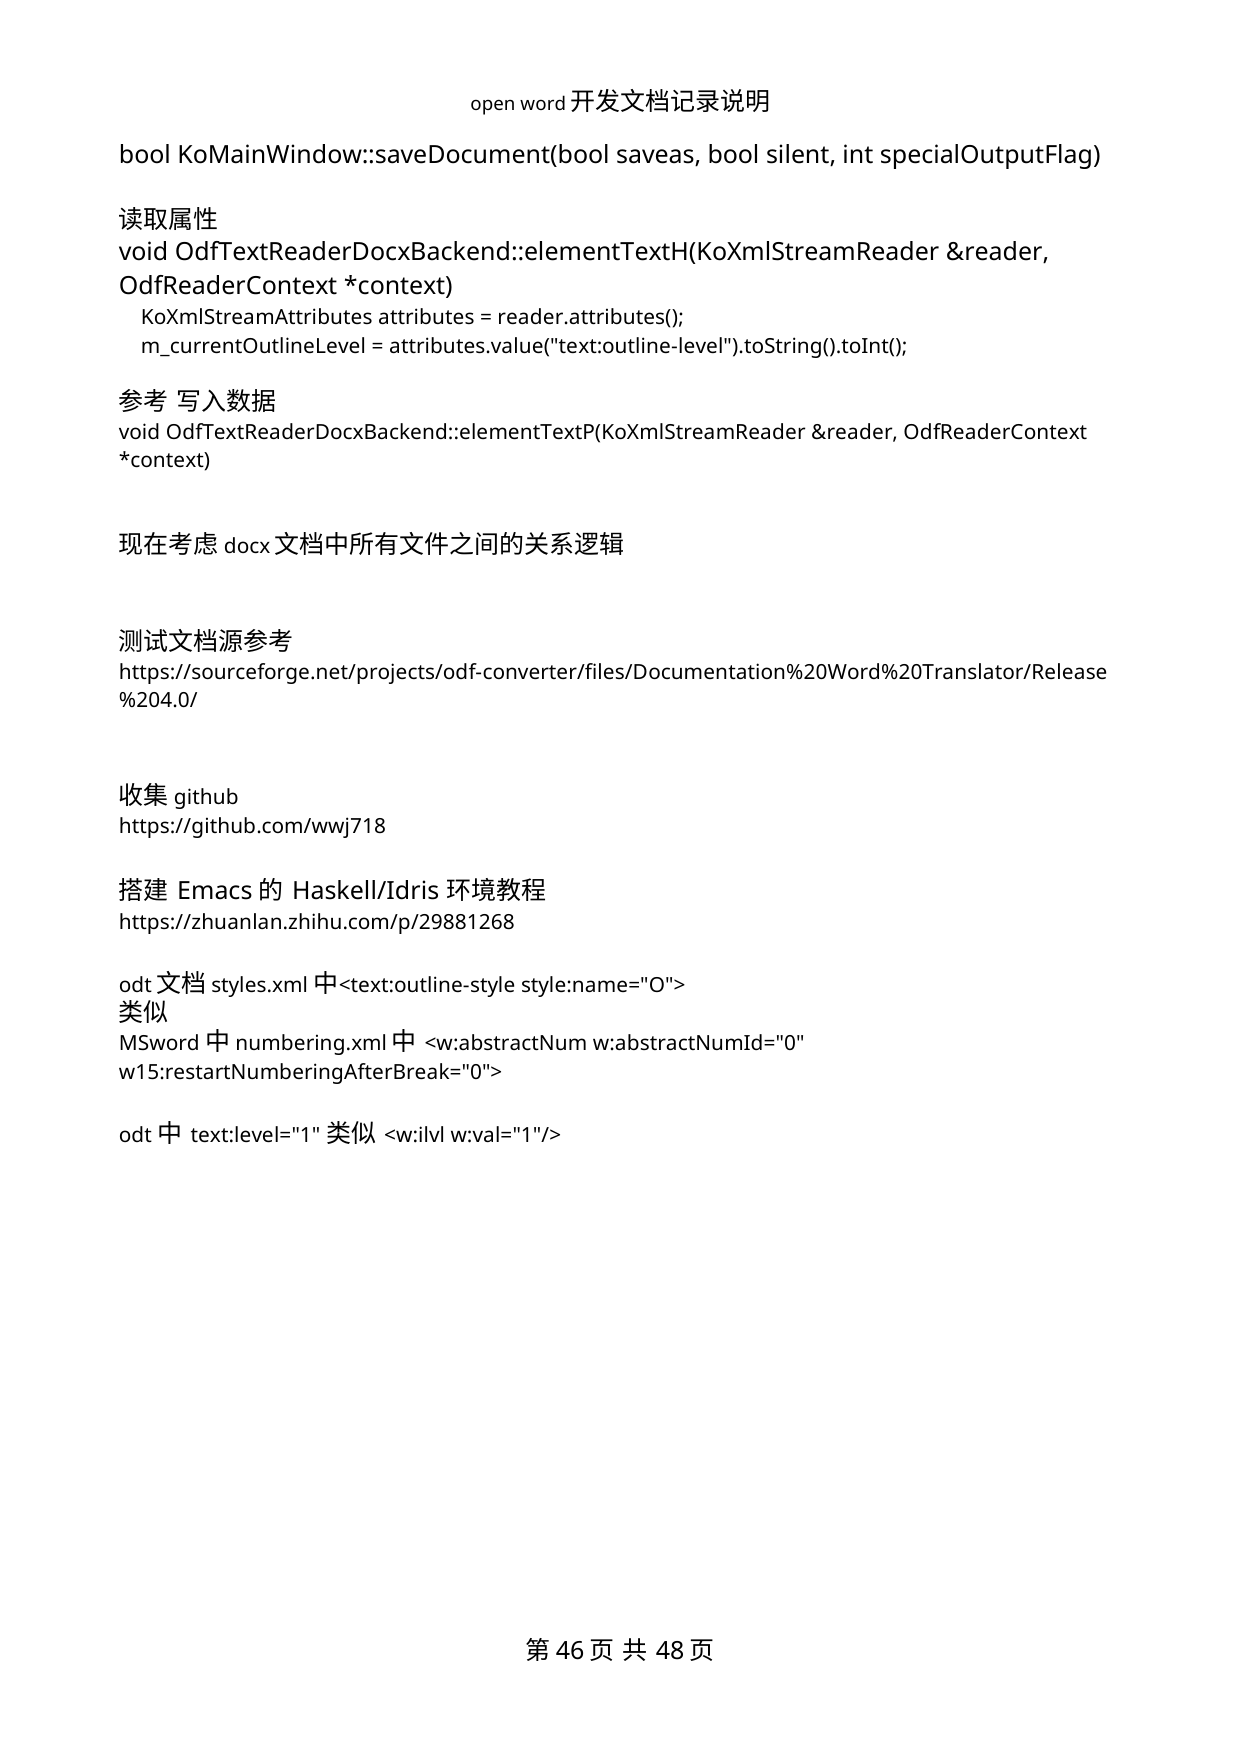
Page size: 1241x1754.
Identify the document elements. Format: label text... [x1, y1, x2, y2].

text m_currentOutlineLevel = attributes.value("text:outline-level").toString().toInt(); [119, 331, 1121, 359]
text 测试文档源参考 [119, 628, 1121, 657]
text odt文档styles.xml 中<text:outline-style style:name="O"> [119, 970, 1121, 999]
text KoXmlStreamAttributes attributes = reader.attributes(); [119, 302, 1121, 331]
text 读取属性 [119, 205, 1121, 234]
text void OdfTextReaderDocxBackend::elementTextH(KoXmlStreamReader &reader, OdfReaderContext *context) [119, 234, 1121, 302]
text 参考 写入数据 [119, 388, 1121, 417]
text void OdfTextReaderDocxBackend::elementTextP(KoXmlStreamReader &reader, OdfReaderContext *context) [119, 417, 1121, 474]
text 类似 [119, 999, 1121, 1028]
text https://zhuanlan.zhihu.com/p/29881268 [119, 907, 1121, 936]
text https://github.com/wwj718 [119, 811, 1121, 839]
text MSword 中numbering.xml中 <w:abstractNum w:abstractNumId="0" w15:restartNumberingAfterBreak="0"> [119, 1028, 1121, 1085]
text 收集github [119, 782, 1121, 811]
text https://sourceforge.net/projects/odf-converter/files/Documentation%20Word%20Translator/Release%204.0/ [119, 657, 1121, 714]
text bool KoMainWindow::saveDocument(bool saveas, bool silent, int specialOutputFlag) [119, 137, 1121, 171]
text odt 中 text:level="1" 类似 <w:ilvl w:val="1"/> [119, 1119, 1121, 1148]
text 搭建 Emacs 的 Haskell/Idris 环境教程 [119, 873, 1121, 907]
text 现在考虑docx文档中所有文件之间的关系逻辑 [119, 531, 1121, 560]
